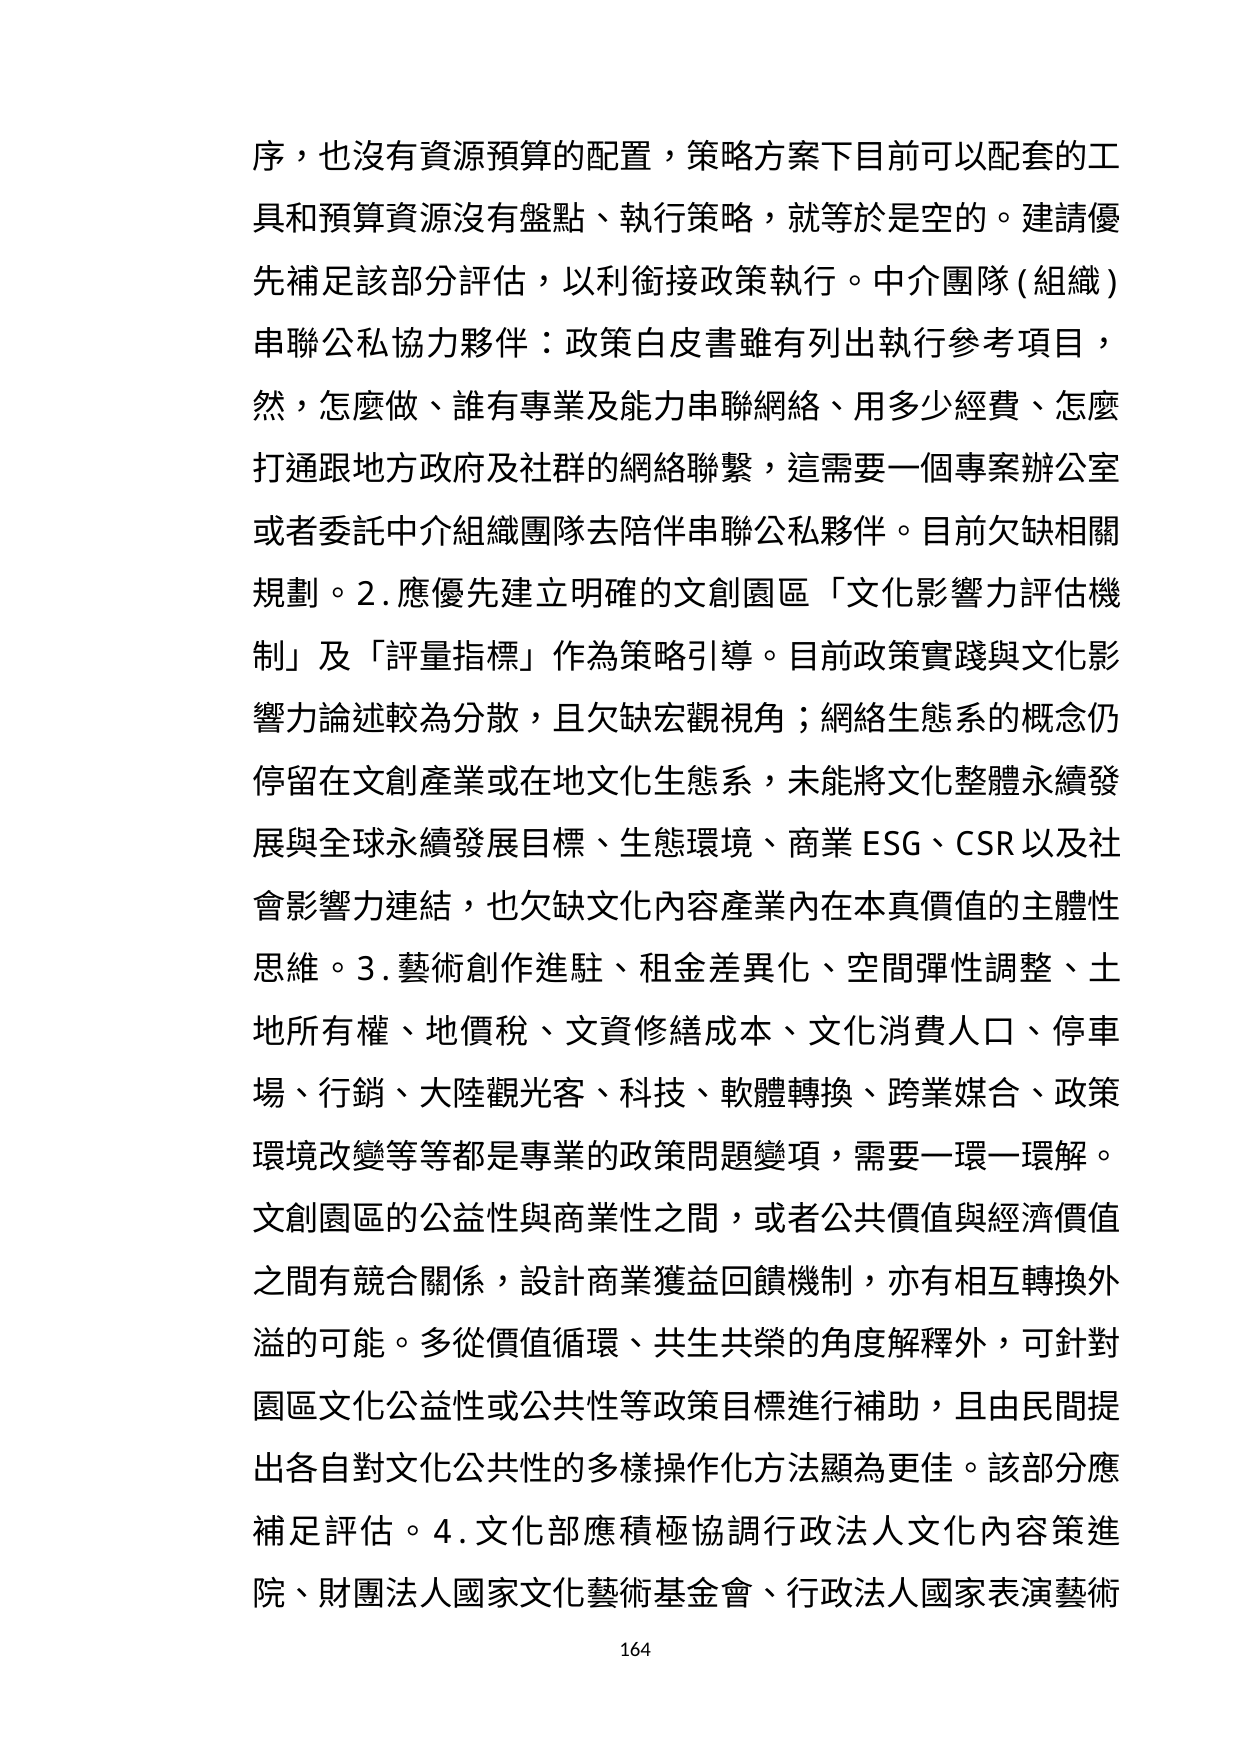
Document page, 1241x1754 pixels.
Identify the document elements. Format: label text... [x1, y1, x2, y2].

text 序，也沒有資源預算的配置，策略方案下目前可以配套的工具和預算資源沒有盤點、執行策略，就等於是空的。建請優先補足該部分評估，以利銜接政策執行。中介團隊(組織)串聯公私協力夥伴：政策白皮書雖有列出執行參考項目，然，怎麼做、誰有專業及能力串聯網絡、用多少經費、怎麼打通跟地方政府及社群的網絡聯繫，這需要一個專案辦公室或者委託中介組織團隊去陪伴串聯公私夥伴。目前欠缺相關規劃。2.應優先建立明確的文創園區「文化影響力評估機制」及「評量指標」作為策略引導。目前政策實踐與文化影響力論述較為分散，且欠缺宏觀視角；網絡生態系的概念仍停留在文創產業或在地文化生態系，未能將文化整體永續發展與全球永續發展目標、生態環境、商業ESG、CSR以及社會影響力連結，也欠缺文化內容產業內在本真價值的主體性思維。3.藝術創作進駐、租金差異化、空間彈性調整、土地所有權、地價稅、文資修繕成本、文化消費人口、停車場、行銷、大陸觀光客、科技、軟體轉換、跨業媒合、政策環境改變等等都是專業的政策問題變項，需要一環一環解。文創園區的公益性與商業性之間，或者公共價值與經濟價值之間有競合關係，設計商業獲益回饋機制，亦有相互轉換外溢的可能。多從價值循環、共生共榮的角度解釋外，可針對園區文化公益性或公共性等政策目標進行補助，且由民間提出各自對文化公共性的多樣操作化方法顯為更佳。該部分應補足評估。4.文化部應積極協調行政法人文化內容策進院、財團法人國家文化藝術基金會、行政法人國家表演藝術 [185, 112, 1122, 1612]
